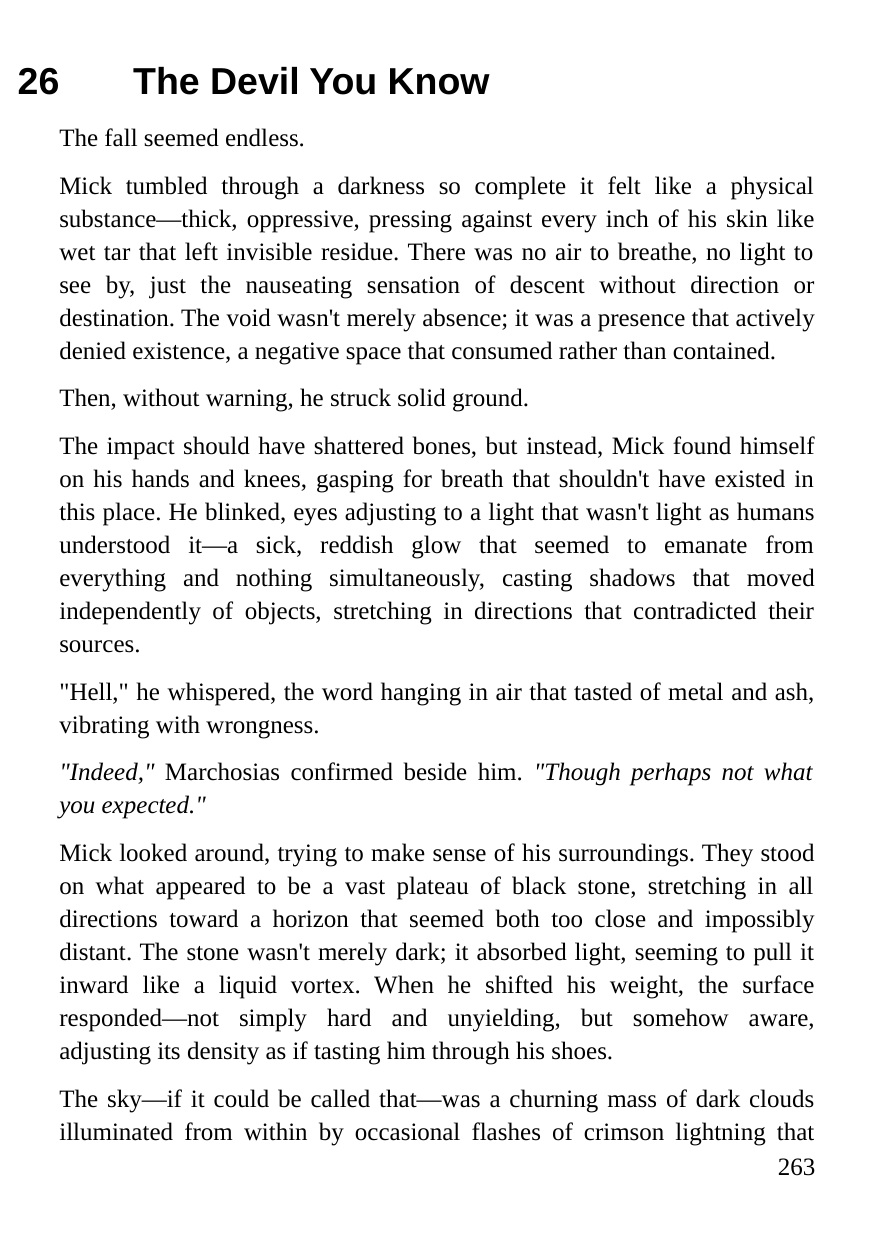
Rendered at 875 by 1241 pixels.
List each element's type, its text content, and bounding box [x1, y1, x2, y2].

subtitle The Devil You Know [59, 59, 815, 102]
text The fall seemed endless. [59, 123, 815, 152]
text "Indeed," Marchosias confirmed beside him. "Though perhaps not what you expected." [59, 757, 815, 819]
text "Hell," he whispered, the word hanging in air that tasted of metal and ash, vibrating with wrongness. [59, 677, 815, 739]
text The sky—if it could be called that—was a churning mass of dark clouds illuminated from within by occasional flashes of crimson lightning that [59, 1084, 815, 1146]
text The impact should have shattered bones, but instead, Mick found himself on his hands and knees, gasping for breath that shouldn't have existed in this place. He blinked, eyes adjusting to a light that wasn't light as humans understood it—a sick, reddish glow that seemed to emanate from everything and nothing simultaneously, casting shadows that moved independently of objects, stretching in directions that contradicted their sources. [59, 431, 815, 658]
text Mick looked around, trying to make sense of his surroundings. They stood on what appeared to be a vast plateau of black stone, stretching in all directions toward a horizon that seemed both too close and impossibly distant. The stone wasn't merely dark; it absorbed light, seeming to pull it inward like a liquid vortex. When he shifted his weight, the surface responded—not simply hard and unyielding, but somehow aware, adjusting its density as if tasting him through his shoes. [59, 838, 815, 1065]
text Mick tumbled through a darkness so complete it felt like a physical substance—thick, oppressive, pressing against every inch of his skin like wet tar that left invisible residue. There was no air to breathe, no light to see by, just the nauseating sensation of descent without direction or destination. The void wasn't merely absence; it was a presence that actively denied existence, a negative space that consumed rather than contained. [59, 171, 815, 365]
text Then, without warning, he struck solid ground. [59, 383, 815, 412]
